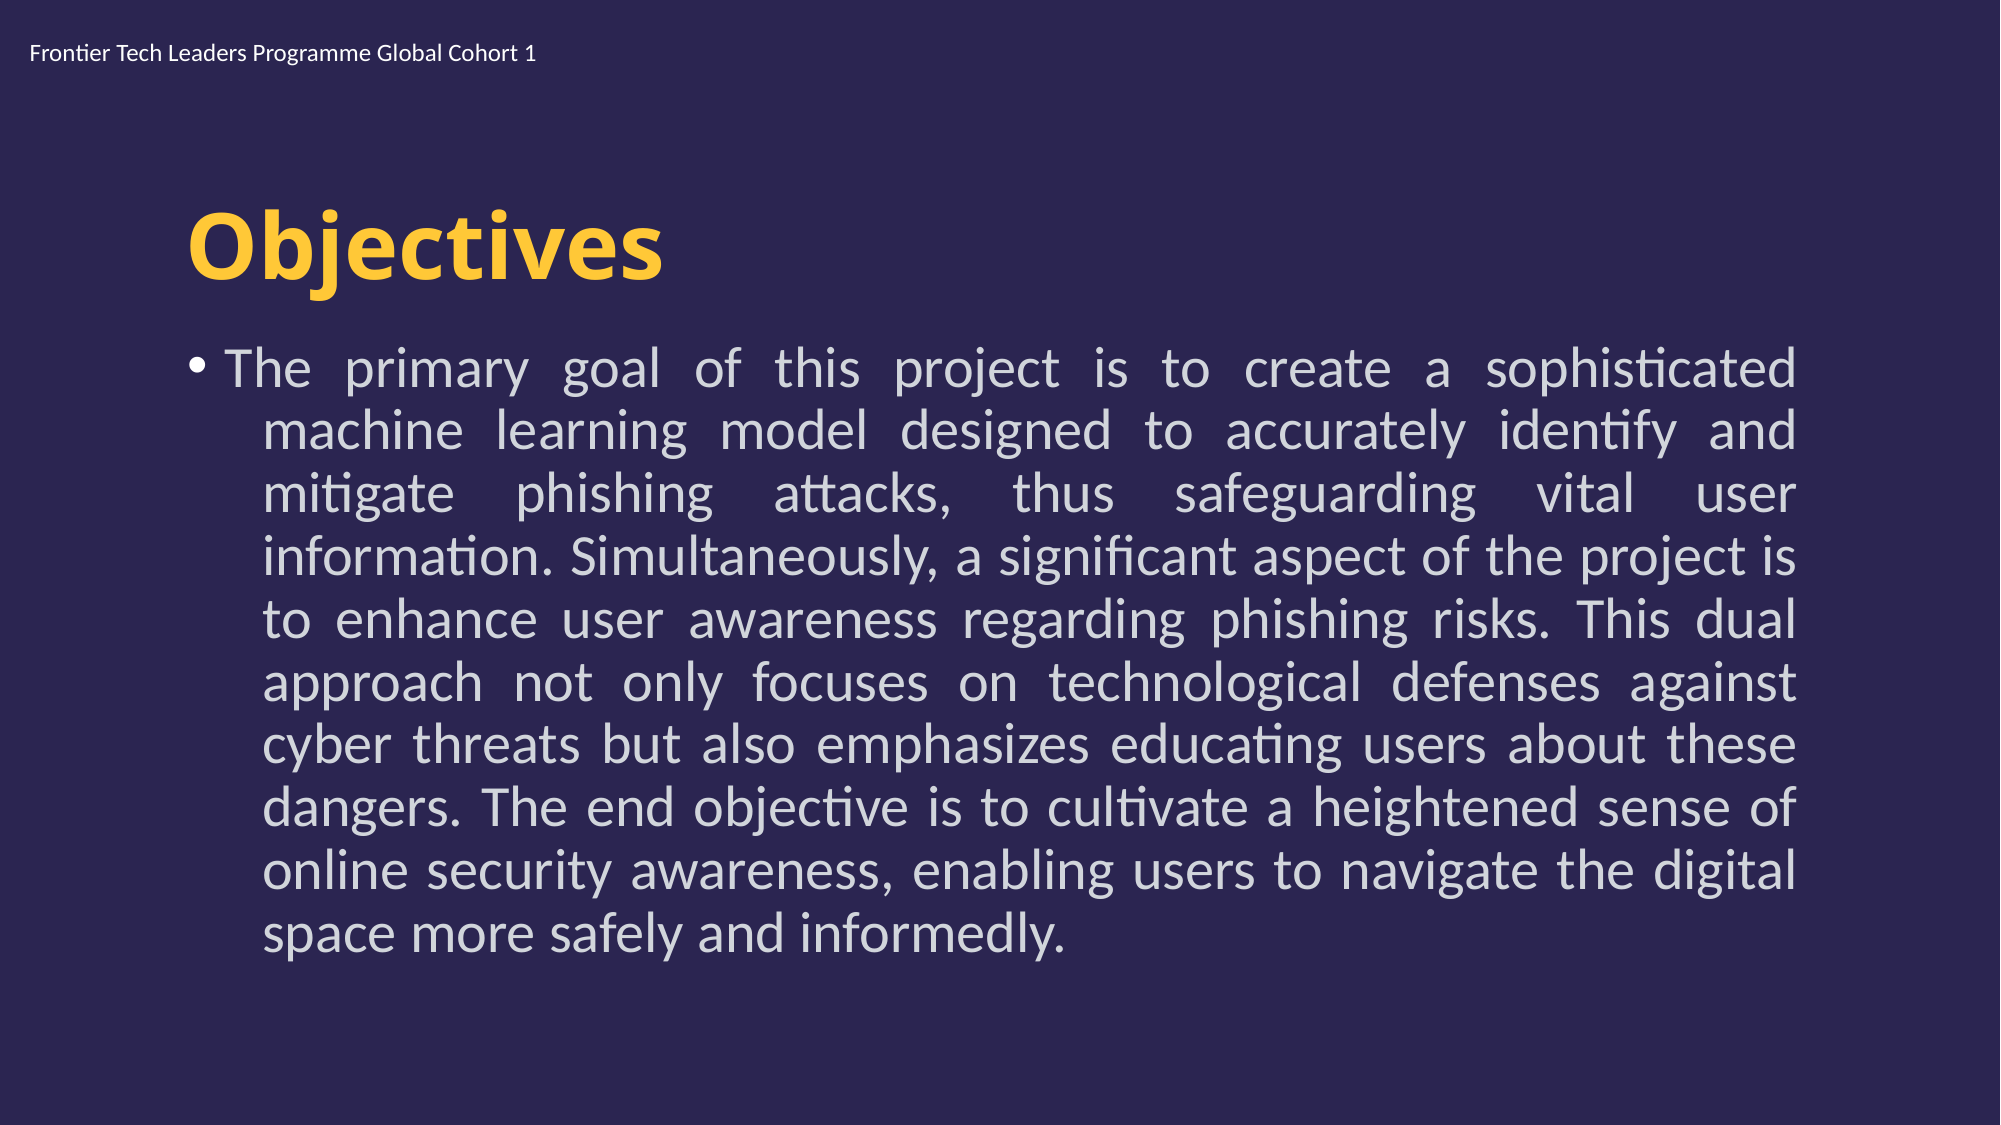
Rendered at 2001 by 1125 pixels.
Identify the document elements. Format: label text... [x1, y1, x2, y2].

title Objectives [170, 174, 1830, 326]
text_box Frontier Tech Leaders Programme Global Cohort 1 [14, 29, 846, 75]
list The primary goal of this project is to create a sophisticated machine learning model designed to accurately identify and mitigate phishing attacks, thus safeguarding vital user information. Simultaneously, a significant aspect of the project is to enhance user awareness regarding phishing risks. This dual approach not only focuses on technological defenses against cyber threats but also emphasizes educating users about these dangers. The end objective is to cultivate a heightened sense of online security awareness, enabling users to navigate the digital space more safely and informedly. [172, 329, 1828, 1014]
